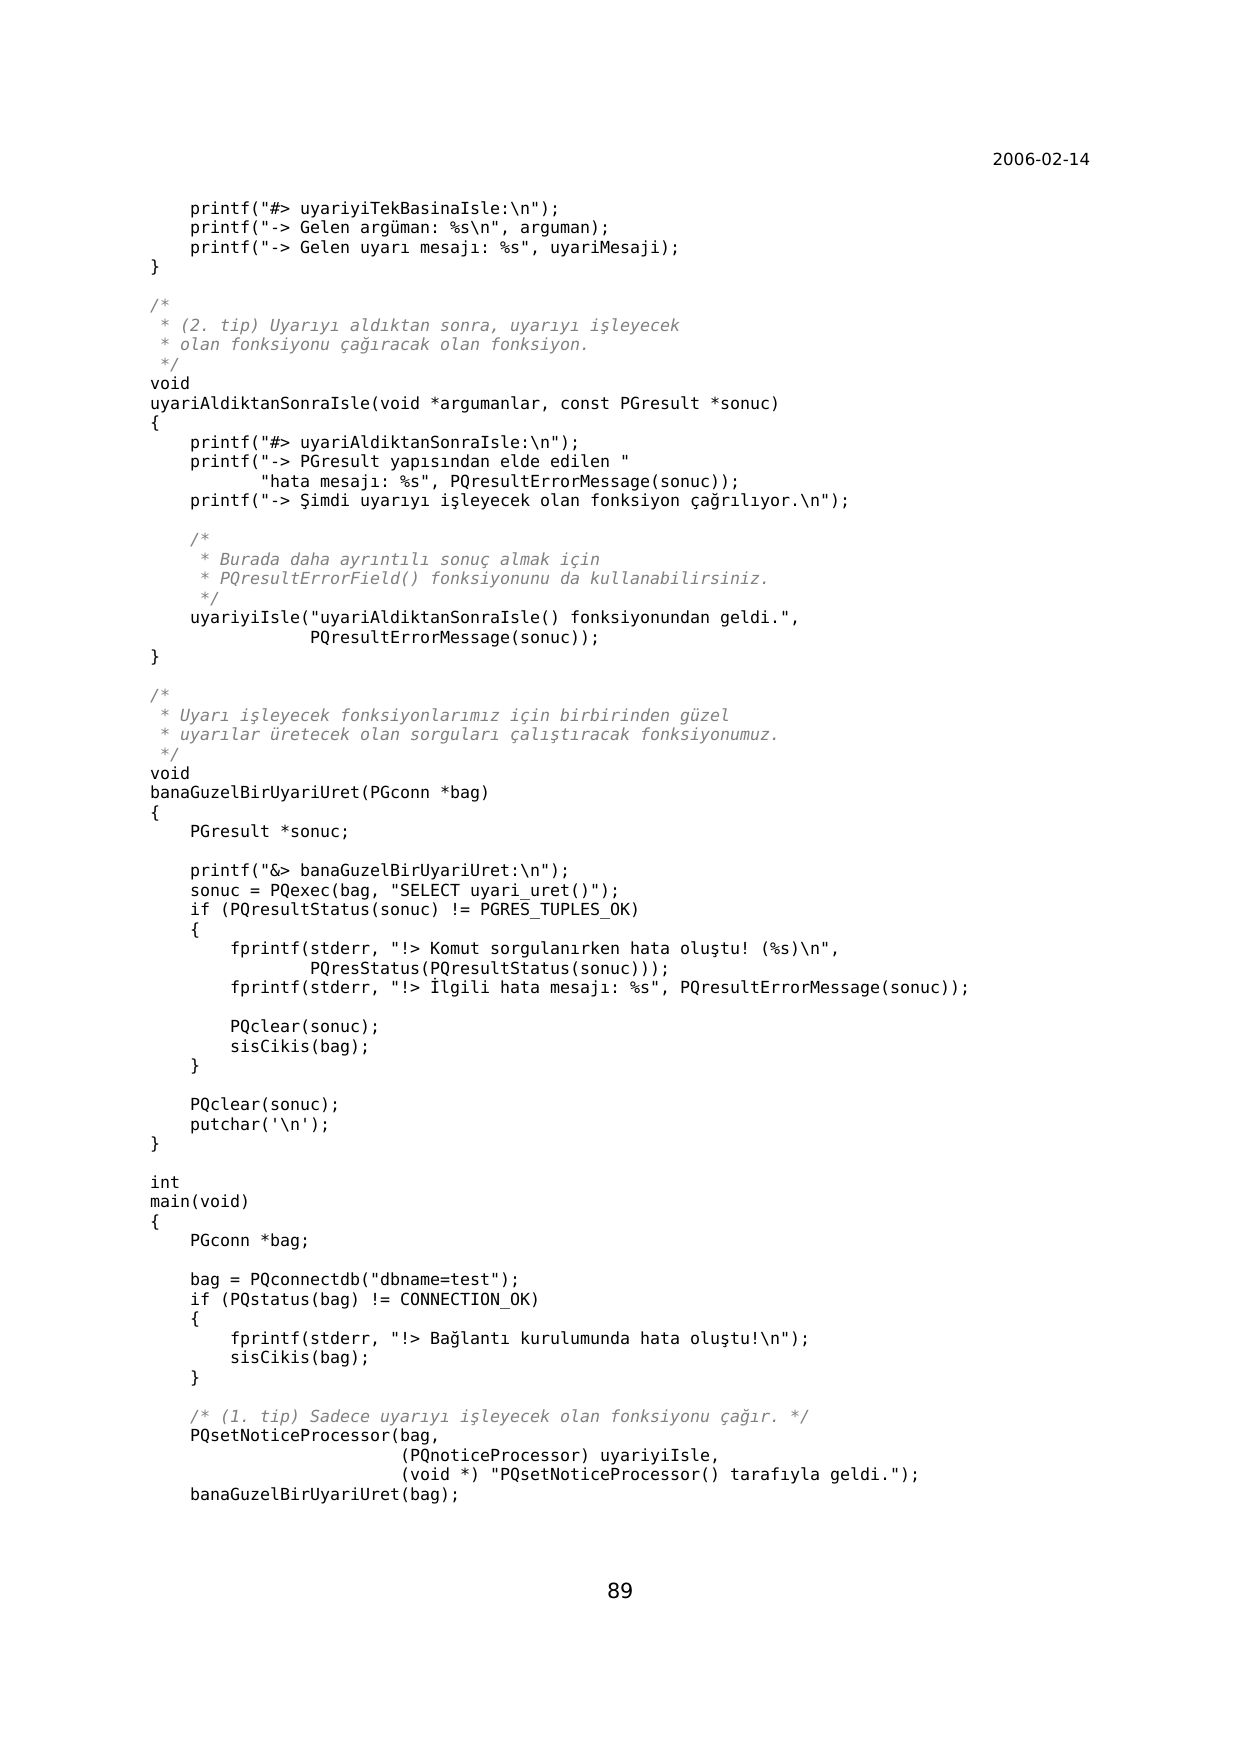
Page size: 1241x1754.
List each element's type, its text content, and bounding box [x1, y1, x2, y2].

text { [150, 1212, 1090, 1231]
text void [150, 374, 1090, 394]
text fprintf(stderr, "!> İlgili hata mesajı: %s", PQresultErrorMessage(sonuc)); [150, 978, 1090, 998]
text bag = PQconnectdb("dbname=test"); [150, 1270, 1090, 1290]
text if (PQresultStatus(sonuc) != PGRES_TUPLES_OK) [150, 900, 1090, 920]
text printf("-> Şimdi uyarıyı işleyecek olan fonksiyon çağrılıyor.\n"); [150, 491, 1090, 511]
text sonuc = PQexec(bag, "SELECT uyari_uret()"); [150, 881, 1090, 900]
text PQsetNoticeProcessor(bag, [150, 1426, 1090, 1446]
text PQresStatus(PQresultStatus(sonuc))); [150, 959, 1090, 978]
text main(void) [150, 1192, 1090, 1212]
text /* [150, 530, 1090, 549]
text */ [150, 355, 1090, 374]
text * (2. tip) Uyarıyı aldıktan sonra, uyarıyı işleyecek [150, 316, 1090, 335]
text PQclear(sonuc); [150, 1017, 1090, 1037]
text sisCikis(bag); [150, 1348, 1090, 1368]
text /* [150, 296, 1090, 316]
text { [150, 1309, 1090, 1329]
text fprintf(stderr, "!> Bağlantı kurulumunda hata oluştu!\n"); [150, 1329, 1090, 1348]
text banaGuzelBirUyariUret(PGconn *bag) [150, 783, 1090, 803]
text */ [150, 588, 1090, 608]
text { [150, 803, 1090, 822]
text fprintf(stderr, "!> Komut sorgulanırken hata oluştu! (%s)\n", [150, 939, 1090, 959]
text PQresultErrorMessage(sonuc)); [150, 627, 1090, 647]
text void [150, 764, 1090, 783]
text printf("&> banaGuzelBirUyariUret:\n"); [150, 861, 1090, 881]
text (void *) "PQsetNoticeProcessor() tarafıyla geldi."); [150, 1465, 1090, 1484]
text (PQnoticeProcessor) uyariyiIsle, [150, 1446, 1090, 1465]
text /* (1. tip) Sadece uyarıyı işleyecek olan fonksiyonu çağır. */ [150, 1407, 1090, 1426]
text } [150, 647, 1090, 666]
text } [150, 1368, 1090, 1387]
text banaGuzelBirUyariUret(bag); [150, 1484, 1090, 1504]
text */ [150, 744, 1090, 764]
text printf("-> Gelen argüman: %s\n", arguman); [150, 218, 1090, 238]
text printf("#> uyariAldiktanSonraIsle:\n"); [150, 433, 1090, 452]
text PQclear(sonuc); [150, 1095, 1090, 1114]
text printf("-> Gelen uyarı mesajı: %s", uyariMesaji); [150, 238, 1090, 257]
text /* [150, 686, 1090, 705]
text printf("#> uyariyiTekBasinaIsle:\n"); [150, 199, 1090, 218]
text PGresult *sonuc; [150, 822, 1090, 842]
text PGconn *bag; [150, 1231, 1090, 1251]
text putchar('\n'); [150, 1114, 1090, 1134]
text * PQresultErrorField() fonksiyonunu da kullanabilirsiniz. [150, 569, 1090, 588]
text uyariyiIsle("uyariAldiktanSonraIsle() fonksiyonundan geldi.", [150, 608, 1090, 627]
text int [150, 1173, 1090, 1192]
text printf("-> PGresult yapısından elde edilen " [150, 452, 1090, 472]
text if (PQstatus(bag) != CONNECTION_OK) [150, 1290, 1090, 1309]
text } [150, 257, 1090, 277]
text } [150, 1134, 1090, 1153]
text } [150, 1056, 1090, 1076]
text * olan fonksiyonu çağıracak olan fonksiyon. [150, 335, 1090, 355]
text * Uyarı işleyecek fonksiyonlarımız için birbirinden güzel [150, 705, 1090, 725]
text * Burada daha ayrıntılı sonuç almak için [150, 549, 1090, 569]
text sisCikis(bag); [150, 1037, 1090, 1056]
text * uyarılar üretecek olan sorguları çalıştıracak fonksiyonumuz. [150, 725, 1090, 744]
text uyariAldiktanSonraIsle(void *argumanlar, const PGresult *sonuc) [150, 394, 1090, 413]
text { [150, 413, 1090, 433]
text { [150, 920, 1090, 939]
text "hata mesajı: %s", PQresultErrorMessage(sonuc)); [150, 472, 1090, 491]
